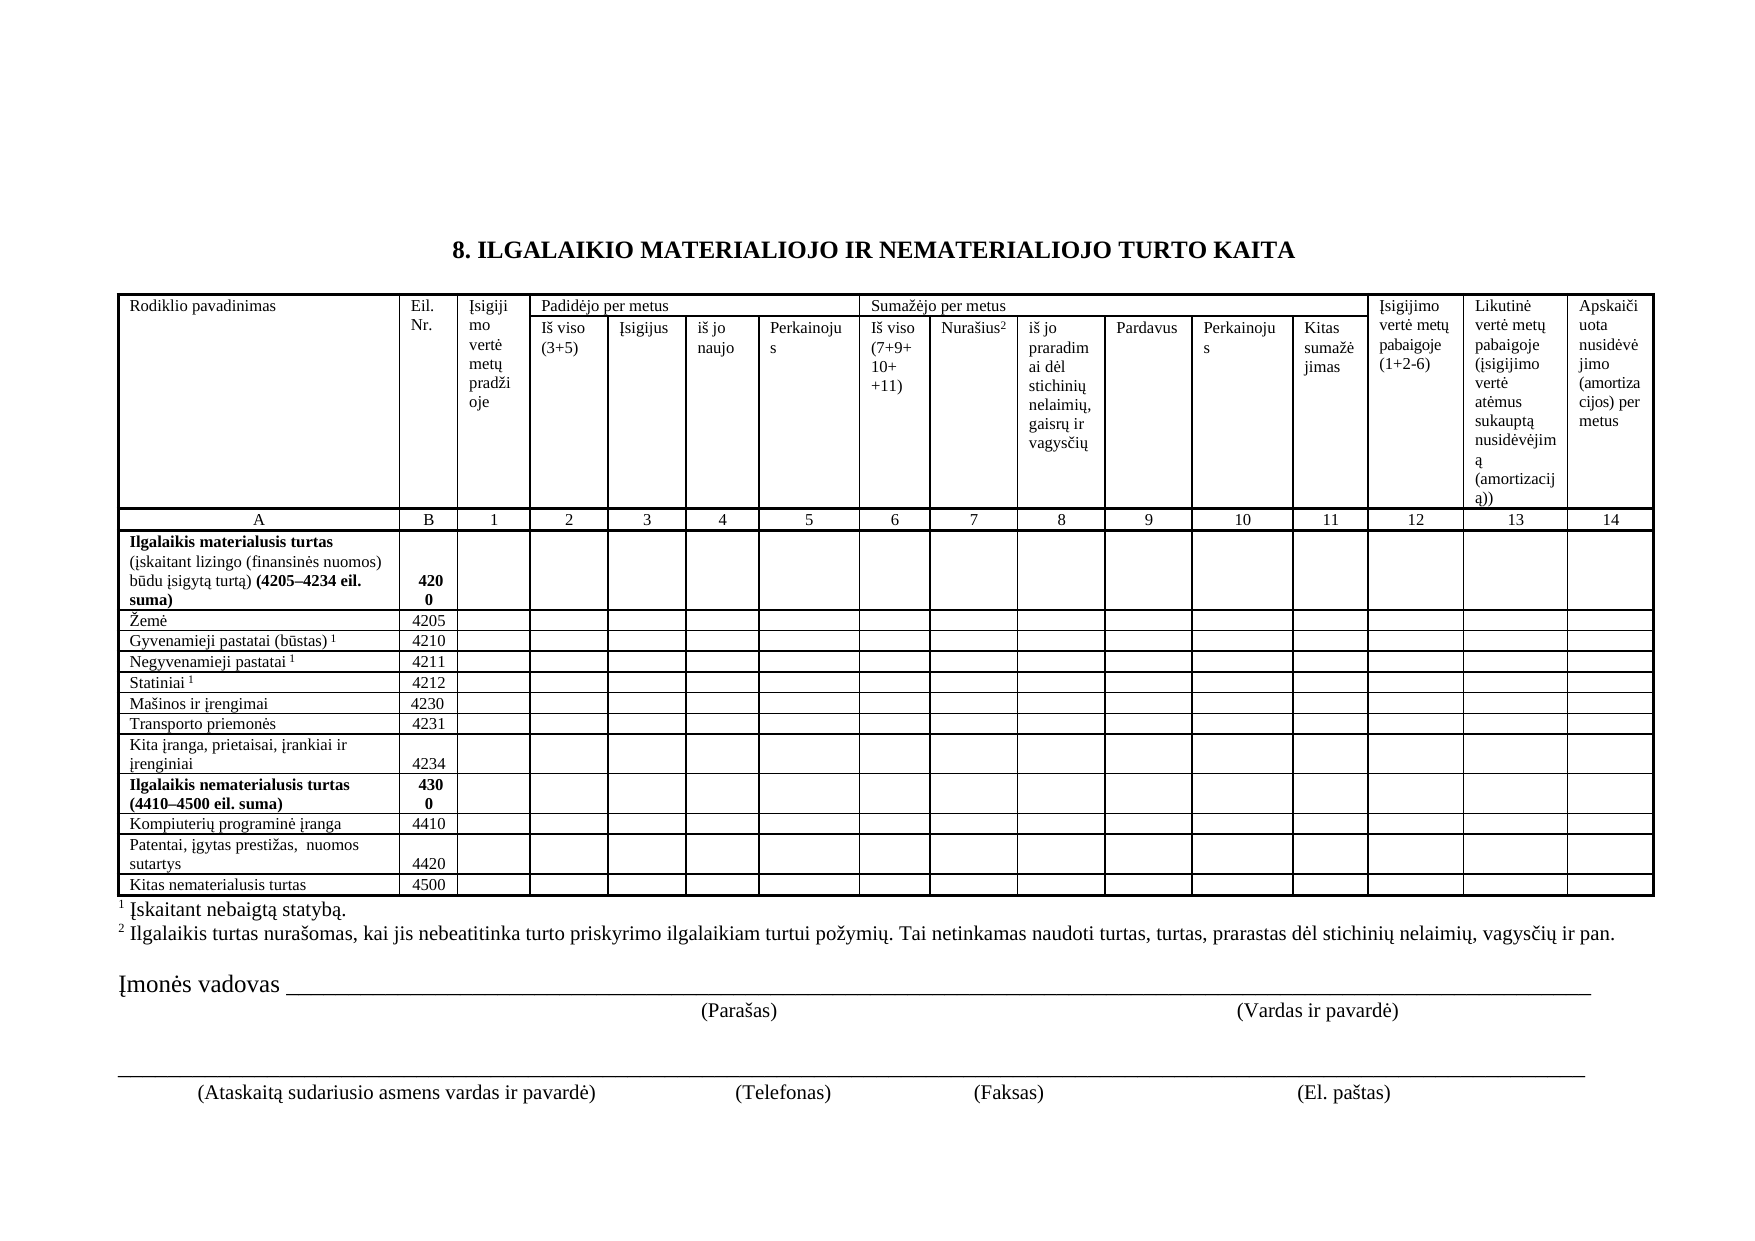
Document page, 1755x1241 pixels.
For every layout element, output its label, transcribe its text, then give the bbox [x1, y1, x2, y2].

table_header Rodiklio pavadinimas [120, 296, 399, 507]
table_cell [1193, 673, 1292, 692]
table_cell Ilgalaikis materialusis turtas (įskaitant lizingo (finansinės nuomos) būdu įsigytą turtą) (4205–4234 eil. suma) [120, 532, 399, 609]
table_cell [1193, 652, 1292, 671]
table_cell [1018, 673, 1104, 692]
table_cell [1464, 673, 1567, 692]
table_cell [1568, 814, 1652, 833]
table_cell [1294, 835, 1367, 873]
table_cell [1294, 735, 1367, 773]
table_cell [1018, 735, 1104, 773]
table_cell [1106, 714, 1191, 733]
table_cell [687, 774, 758, 813]
table_cell [931, 814, 1017, 833]
table_cell [1369, 814, 1463, 833]
table_cell [458, 673, 529, 692]
table_cell [860, 714, 929, 733]
table_cell [1568, 693, 1652, 713]
table_cell [1193, 774, 1292, 813]
table_cell [860, 835, 929, 873]
table_cell [860, 814, 929, 833]
table_cell [1464, 875, 1567, 894]
table_cell [1106, 735, 1191, 773]
table_cell [687, 532, 758, 609]
table_cell [1568, 631, 1652, 650]
table_cell [1294, 673, 1367, 692]
table_cell Kitas sumažėjimas [1294, 317, 1367, 507]
table_cell Nurašius2 [931, 317, 1017, 507]
table_cell [687, 714, 758, 733]
table_cell Gyvenamieji pastatai (būstas) 1 [120, 631, 399, 650]
table_cell [458, 631, 529, 650]
table_cell [760, 631, 859, 650]
table_cell [1106, 631, 1191, 650]
table_cell [458, 814, 529, 833]
table_cell 1 [458, 510, 529, 529]
table_cell [1464, 735, 1567, 773]
table_cell [458, 611, 529, 630]
table_cell [1106, 652, 1191, 671]
text 8. ilgalaikio materialiojo ir nematerialiojo turto kaita [118, 235, 1636, 264]
table_cell [1193, 532, 1292, 609]
table_cell [458, 714, 529, 733]
table_cell [1464, 652, 1567, 671]
table_cell [609, 875, 685, 894]
table_header Apskaičiuota nusidėvėjimo (amortizacijos) per metus [1568, 296, 1652, 507]
table_cell [1106, 693, 1191, 713]
table_cell [931, 652, 1017, 671]
text (Ataskaitą sudariusio asmens vardas ir pavardė) (Telefonas) (Faksas) (El. paštas) [118, 1079, 1636, 1104]
table_cell 4230 [400, 693, 457, 713]
table_cell [760, 814, 859, 833]
table_cell [609, 532, 685, 609]
table_cell [1369, 735, 1463, 773]
table_cell [1464, 611, 1567, 630]
table_cell 4231 [400, 714, 457, 733]
table_cell [1294, 611, 1367, 630]
table_cell [1018, 652, 1104, 671]
table_cell [531, 875, 607, 894]
table_cell [687, 835, 758, 873]
table_cell [609, 673, 685, 692]
table_cell Iš viso (3+5) [531, 317, 607, 507]
table_cell 4300 [400, 774, 457, 813]
table_cell [931, 875, 1017, 894]
table_cell Perkainojus [1193, 317, 1292, 507]
table_cell Transporto priemonės [120, 714, 399, 733]
table_cell [1568, 714, 1652, 733]
text 2 Ilgalaikis turtas nurašomas, kai jis nebeatitinka turto priskyrimo ilgalaikiam turtui požymių. Tai netinkamas naudoti turtas, turtas, prarastas dėl stichinių nelaimių, vagysčių ir pan. [118, 921, 1636, 945]
table_cell [1464, 532, 1567, 609]
table_cell Statiniai 1 [120, 673, 399, 692]
table_cell [860, 735, 929, 773]
table_cell [931, 631, 1017, 650]
table_cell 8 [1018, 510, 1104, 529]
table_header Eil. Nr. [400, 296, 457, 507]
table_cell [531, 835, 607, 873]
table_cell 4410 [400, 814, 457, 833]
table_cell [1018, 693, 1104, 713]
table_cell B [400, 510, 457, 529]
table_cell [1294, 814, 1367, 833]
table_cell 4200 [400, 532, 457, 609]
table_cell [1294, 693, 1367, 713]
table_cell 4212 [400, 673, 457, 692]
table_cell [1018, 814, 1104, 833]
table_cell [1369, 835, 1463, 873]
table_cell [931, 714, 1017, 733]
table_cell [760, 875, 859, 894]
table_cell [1193, 611, 1292, 630]
table_cell [860, 611, 929, 630]
table_cell [1294, 774, 1367, 813]
table_cell 9 [1106, 510, 1191, 529]
text 1 Įskaitant nebaigtą statybą. [118, 897, 1636, 921]
table_cell [687, 673, 758, 692]
text Įmonės vadovas [118, 969, 1636, 998]
table_cell [1369, 631, 1463, 650]
table_cell [1106, 875, 1191, 894]
table_cell [760, 774, 859, 813]
table_cell 4234 [400, 735, 457, 773]
table_cell [1464, 714, 1567, 733]
table_cell [1568, 875, 1652, 894]
table_cell [458, 835, 529, 873]
table_cell Iš viso (7+9+10+ +11) [860, 317, 929, 507]
table_cell [1193, 693, 1292, 713]
table_cell [687, 814, 758, 833]
table_cell 2 [531, 510, 607, 529]
table_cell [1568, 735, 1652, 773]
table_cell [1294, 532, 1367, 609]
table_cell [609, 835, 685, 873]
table_cell [1106, 835, 1191, 873]
table_cell [531, 652, 607, 671]
table_cell [1193, 735, 1292, 773]
table_cell A [120, 510, 399, 529]
table_header Įsigijimo vertė metų pabaigoje (1+2-6) [1369, 296, 1463, 507]
table_cell [531, 714, 607, 733]
table_cell 4210 [400, 631, 457, 650]
table_header Sumažėjo per metus [860, 296, 1367, 315]
table_cell [1106, 673, 1191, 692]
table_cell [1369, 693, 1463, 713]
table_cell 3 [609, 510, 685, 529]
table_cell [1369, 714, 1463, 733]
table_cell [609, 652, 685, 671]
table_cell 11 [1294, 510, 1367, 529]
table_cell [1018, 631, 1104, 650]
table_cell [1193, 835, 1292, 873]
table_cell [531, 631, 607, 650]
table_cell [531, 532, 607, 609]
table_cell [531, 735, 607, 773]
table_cell [931, 673, 1017, 692]
table_cell [860, 693, 929, 713]
table_cell [1193, 875, 1292, 894]
table_cell [1193, 814, 1292, 833]
table_cell [458, 693, 529, 713]
table_cell [609, 774, 685, 813]
table_cell 5 [760, 510, 859, 529]
table_cell 4211 [400, 652, 457, 671]
table_cell [860, 631, 929, 650]
table_cell [531, 693, 607, 713]
table_cell [1568, 835, 1652, 873]
table_cell [1464, 814, 1567, 833]
table_cell Įsigijus [609, 317, 685, 507]
table_cell [687, 693, 758, 713]
table_cell [1294, 652, 1367, 671]
table_cell [1294, 875, 1367, 894]
table_cell [860, 774, 929, 813]
table_cell [1369, 774, 1463, 813]
table_cell Ilgalaikis nematerialusis turtas (4410–4500 eil. suma) [120, 774, 399, 813]
table_cell [931, 735, 1017, 773]
table_cell Pardavus [1106, 317, 1191, 507]
table_cell [1193, 714, 1292, 733]
table_cell 14 [1568, 510, 1652, 529]
table_cell [1294, 714, 1367, 733]
table_cell [760, 673, 859, 692]
table_cell [531, 814, 607, 833]
table_cell [860, 652, 929, 671]
table_cell Patentai, įgytas prestižas, nuomos sutartys [120, 835, 399, 873]
table_cell [1464, 631, 1567, 650]
table_cell [1018, 532, 1104, 609]
table_cell [1193, 631, 1292, 650]
table_cell [458, 774, 529, 813]
table_cell 10 [1193, 510, 1292, 529]
table_cell [1018, 835, 1104, 873]
table_cell [931, 532, 1017, 609]
table_cell [531, 774, 607, 813]
table_cell [609, 735, 685, 773]
table_cell [458, 735, 529, 773]
table_cell Mašinos ir įrengimai [120, 693, 399, 713]
table_cell [1464, 693, 1567, 713]
table_cell Kompiuterių programinė įranga [120, 814, 399, 833]
table_cell [760, 693, 859, 713]
table_cell [1568, 673, 1652, 692]
text (Parašas) (Vardas ir pavardė) [118, 998, 1636, 1022]
table_cell Perkainojus [760, 317, 859, 507]
table_cell [760, 735, 859, 773]
table_cell 4 [687, 510, 758, 529]
table_header Likutinė vertė metų pabaigoje (įsigijimo vertė atėmus sukauptą nusidėvėjimą (amortizaciją)) [1464, 296, 1567, 507]
table_cell [1369, 532, 1463, 609]
table_cell [1568, 611, 1652, 630]
table_cell [1568, 532, 1652, 609]
table_cell [1106, 774, 1191, 813]
table_header Įsigijimo vertė metų pradžioje [458, 296, 529, 507]
table_cell [760, 611, 859, 630]
table_cell [931, 835, 1017, 873]
table_cell [1018, 714, 1104, 733]
table_cell 12 [1369, 510, 1463, 529]
table_cell [609, 611, 685, 630]
table_cell [687, 875, 758, 894]
table_cell [931, 693, 1017, 713]
table_cell iš jo praradimai dėl stichinių nelaimių, gaisrų ir vagysčių [1018, 317, 1104, 507]
table_cell 4500 [400, 875, 457, 894]
table_cell [1018, 774, 1104, 813]
table_cell [687, 652, 758, 671]
table_cell [1369, 673, 1463, 692]
table_cell [531, 673, 607, 692]
table_cell [760, 652, 859, 671]
table_cell [1464, 774, 1567, 813]
table_cell [458, 875, 529, 894]
table_cell [931, 611, 1017, 630]
table_cell [1568, 774, 1652, 813]
table_cell [1106, 611, 1191, 630]
table_cell 4420 [400, 835, 457, 873]
table_cell [860, 875, 929, 894]
table_cell Negyvenamieji pastatai 1 [120, 652, 399, 671]
table_cell Žemė [120, 611, 399, 630]
table_cell [458, 652, 529, 671]
table_cell [1369, 652, 1463, 671]
table_cell [609, 693, 685, 713]
table_cell [1018, 611, 1104, 630]
table_cell [1106, 814, 1191, 833]
table_cell 4205 [400, 611, 457, 630]
table_cell [609, 631, 685, 650]
table_cell [760, 714, 859, 733]
table_cell [1018, 875, 1104, 894]
table_cell Kitas nematerialusis turtas [120, 875, 399, 894]
table_cell [609, 814, 685, 833]
table_cell [531, 611, 607, 630]
table_cell 6 [860, 510, 929, 529]
table_cell [1294, 631, 1367, 650]
table_cell [1464, 835, 1567, 873]
table_cell [609, 714, 685, 733]
table_cell [458, 532, 529, 609]
table_cell [687, 611, 758, 630]
table_cell [860, 532, 929, 609]
table_cell [1369, 875, 1463, 894]
table_cell 7 [931, 510, 1017, 529]
table_cell [760, 532, 859, 609]
table_cell [1568, 652, 1652, 671]
table_cell 13 [1464, 510, 1567, 529]
table_cell Kita įranga, prietaisai, įrankiai ir įrenginiai [120, 735, 399, 773]
table_cell [687, 631, 758, 650]
table_header Padidėjo per metus [531, 296, 859, 315]
table_cell [1369, 611, 1463, 630]
table_cell [931, 774, 1017, 813]
table_cell [860, 673, 929, 692]
table_cell [760, 835, 859, 873]
table_cell [1106, 532, 1191, 609]
table_cell [687, 735, 758, 773]
table_cell iš jo naujo [687, 317, 758, 507]
